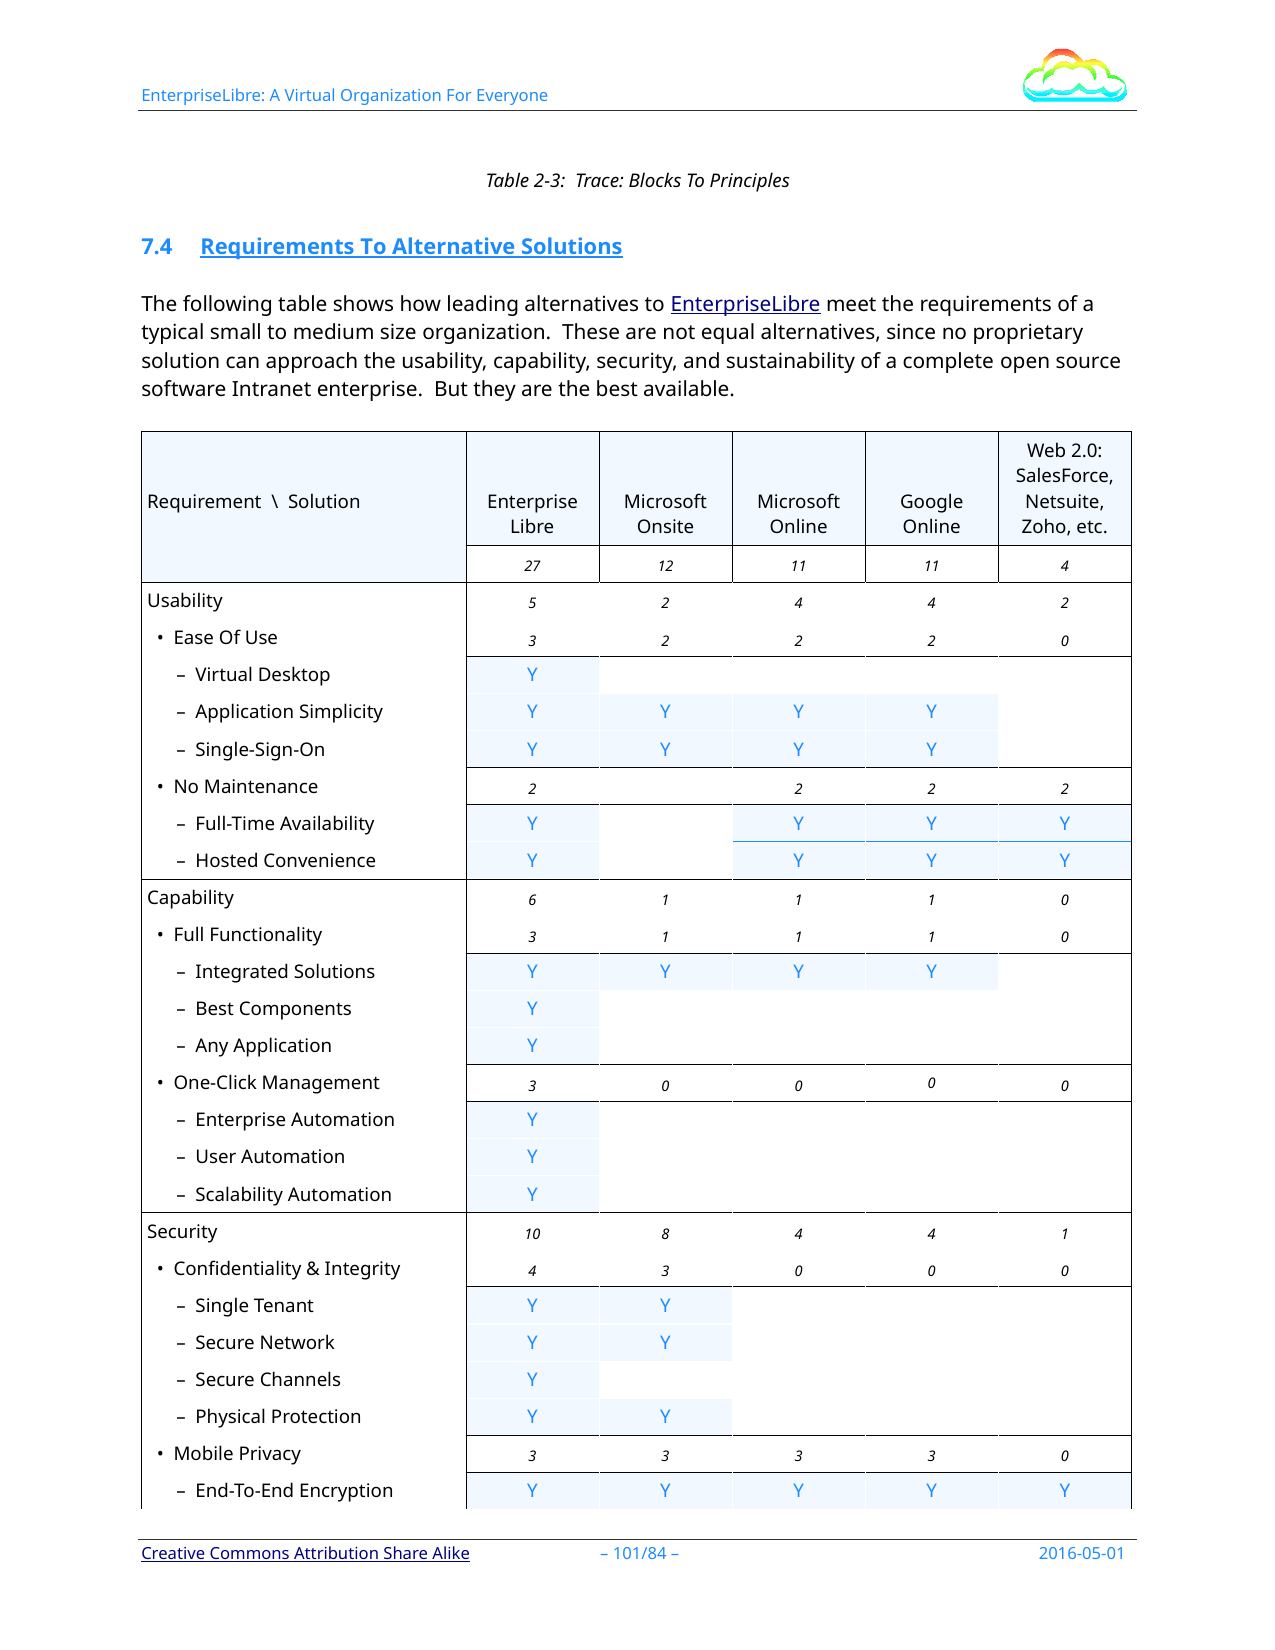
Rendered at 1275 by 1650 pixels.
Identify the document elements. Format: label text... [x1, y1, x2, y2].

table_cell 3 [733, 1436, 865, 1472]
table_cell [600, 991, 732, 1027]
table_cell [600, 1362, 732, 1398]
table_cell [999, 1102, 1131, 1138]
table_cell [600, 657, 732, 693]
table_cell 3 [600, 1250, 732, 1286]
table_cell • One-Click Management [142, 1065, 466, 1101]
table_cell Y [733, 731, 865, 767]
table_cell – Enterprise Automation [142, 1102, 466, 1138]
table_cell [733, 1028, 865, 1064]
table_cell [999, 991, 1131, 1027]
picture [1022, 47, 1128, 102]
table_cell Y [467, 1176, 599, 1212]
table_cell 2 [733, 768, 865, 804]
table_cell 10 [467, 1213, 599, 1249]
table_cell Y [999, 805, 1131, 841]
table_cell [733, 1139, 865, 1175]
table_cell 6 [467, 880, 599, 916]
table_cell 4 [866, 1213, 998, 1249]
table_cell 4 [999, 546, 1131, 582]
table_cell [866, 657, 998, 693]
table_cell Y [600, 1473, 732, 1509]
table_cell [866, 1399, 998, 1435]
table_cell [999, 1176, 1131, 1212]
table_cell 1 [866, 880, 998, 916]
table_cell 1 [733, 880, 865, 916]
table_cell 0 [999, 917, 1131, 953]
table_cell [999, 1325, 1131, 1361]
table_cell Y [467, 1139, 599, 1175]
table_cell Y [467, 731, 599, 767]
table_header Web 2.0: SalesForce, Netsuite, Zoho, etc. [999, 432, 1131, 545]
table_cell 12 [600, 546, 732, 582]
table_cell [999, 657, 1131, 693]
table_cell [142, 546, 466, 582]
table_cell Y [467, 694, 599, 730]
table_cell 3 [600, 1436, 732, 1472]
table_cell 3 [467, 1065, 599, 1101]
table_cell [999, 731, 1131, 767]
text The following table shows how leading alternatives to EnterpriseLibre meet the requirements of a typical small to medium size organization. These are not equal alternatives, since no proprietary solution can approach the usability, capability, security, and sustainability of a complete open source software Intranet enterprise. But they are the best available. [141, 289, 1134, 403]
table_cell Y [733, 1473, 865, 1509]
table_cell [999, 1399, 1131, 1435]
table_cell [600, 805, 732, 841]
table_cell • Full Functionality [142, 917, 466, 953]
table_cell [866, 1362, 998, 1398]
table_cell [733, 1399, 865, 1435]
table_cell 4 [467, 1250, 599, 1286]
table_cell Y [600, 694, 732, 730]
table_cell Y [733, 842, 865, 878]
table_cell Y [467, 1287, 599, 1323]
table_cell Y [866, 1473, 998, 1509]
table_cell [866, 1325, 998, 1361]
table_cell 1 [866, 917, 998, 953]
table_cell [600, 1176, 732, 1212]
table_cell [733, 657, 865, 693]
table_cell Capability [142, 880, 466, 916]
table_cell [866, 991, 998, 1027]
table_cell [999, 1139, 1131, 1175]
table_cell 3 [467, 620, 599, 656]
table_header Microsoft Online [733, 432, 865, 545]
table_cell 2 [733, 620, 865, 656]
table_cell 2 [866, 620, 998, 656]
table_cell • Confidentiality & Integrity [142, 1250, 466, 1286]
table_cell 0 [999, 1436, 1131, 1472]
table_cell – Secure Network [142, 1325, 466, 1361]
table_cell 27 [467, 546, 599, 582]
table_cell 2 [600, 583, 732, 619]
table_cell – Single-Sign-On [142, 731, 466, 767]
table_cell Y [600, 1287, 732, 1323]
table_cell 0 [600, 1065, 732, 1101]
table_cell [866, 1102, 998, 1138]
table_cell – Secure Channels [142, 1362, 466, 1398]
table_cell – Full-Time Availability [142, 805, 466, 841]
table_cell Y [866, 954, 998, 990]
table_cell – Best Components [142, 991, 466, 1027]
table_cell – Hosted Convenience [142, 842, 466, 878]
table_cell [866, 1176, 998, 1212]
table_cell 11 [866, 546, 998, 582]
table_cell • Ease Of Use [142, 620, 466, 656]
table_cell 4 [866, 583, 998, 619]
table_cell Y [866, 842, 998, 878]
table_cell Y [600, 954, 732, 990]
table_cell [999, 1362, 1131, 1398]
table_cell [999, 694, 1131, 730]
table_cell [999, 1028, 1131, 1064]
table_cell 1 [999, 1213, 1131, 1249]
table_cell [999, 1287, 1131, 1323]
table_cell [999, 954, 1131, 990]
table_cell 1 [600, 880, 732, 916]
table_cell [600, 1028, 732, 1064]
table_cell Y [467, 1102, 599, 1138]
table_cell Y [467, 842, 599, 878]
table_cell 0 [999, 880, 1131, 916]
table_cell Y [467, 1362, 599, 1398]
table_cell – Virtual Desktop [142, 657, 466, 693]
table_cell 0 [999, 1250, 1131, 1286]
table_cell • No Maintenance [142, 768, 466, 804]
table_cell 0 [733, 1065, 865, 1101]
table_cell 2 [467, 768, 599, 804]
table_cell [733, 1176, 865, 1212]
table_cell 1 [600, 917, 732, 953]
table_cell – Physical Protection [142, 1399, 466, 1435]
table_cell 0 [866, 1250, 998, 1286]
table_header Requirement \ Solution [142, 432, 466, 545]
table_cell Y [467, 805, 599, 841]
table_cell Y [600, 1325, 732, 1361]
table_cell [600, 1139, 732, 1175]
table_cell 2 [866, 768, 998, 804]
table_cell 0 [999, 620, 1131, 656]
table_cell [733, 991, 865, 1027]
table_header Microsoft Onsite [600, 432, 732, 545]
table_cell 3 [467, 917, 599, 953]
table_cell [733, 1102, 865, 1138]
table_cell 0 [866, 1065, 998, 1101]
table_cell – Scalability Automation [142, 1176, 466, 1212]
table_cell Y [600, 731, 732, 767]
table_cell Y [866, 731, 998, 767]
table_cell 2 [999, 583, 1131, 619]
table_cell 0 [733, 1250, 865, 1286]
text Table 2-3: Trace: Blocks To Principles [141, 168, 1134, 193]
table_cell Y [999, 1473, 1131, 1509]
table_cell 3 [866, 1436, 998, 1472]
table_cell [733, 1287, 865, 1323]
table_cell – Any Application [142, 1028, 466, 1064]
table_header Enterprise Libre [467, 432, 599, 545]
table_cell • Mobile Privacy [142, 1436, 466, 1472]
table_cell 0 [999, 1065, 1131, 1101]
subtitle Requirements To Alternative Solutions [141, 231, 1134, 260]
table_cell Y [866, 805, 998, 841]
table_cell Y [467, 657, 599, 693]
table_cell [600, 768, 732, 804]
table_cell 4 [733, 583, 865, 619]
table_cell – User Automation [142, 1139, 466, 1175]
table_cell 2 [600, 620, 732, 656]
table_cell 3 [467, 1436, 599, 1472]
table_cell 2 [999, 768, 1131, 804]
table_cell Y [866, 694, 998, 730]
table_cell – Integrated Solutions [142, 954, 466, 990]
table_cell Y [467, 954, 599, 990]
table_cell Y [733, 694, 865, 730]
table_cell – Application Simplicity [142, 694, 466, 730]
table_cell 8 [600, 1213, 732, 1249]
table_header Google Online [866, 432, 998, 545]
table_cell Y [600, 1399, 732, 1435]
table_cell [600, 1102, 732, 1138]
table_cell [733, 1362, 865, 1398]
table_cell [866, 1287, 998, 1323]
table_cell Y [467, 991, 599, 1027]
table_cell [733, 1325, 865, 1361]
table_cell Y [733, 805, 865, 841]
table_cell Usability [142, 583, 466, 619]
table_cell 4 [733, 1213, 865, 1249]
table_cell 11 [733, 546, 865, 582]
table_cell Y [467, 1399, 599, 1435]
table_cell 1 [733, 917, 865, 953]
table_cell – End-To-End Encryption [142, 1473, 466, 1509]
table_cell [866, 1139, 998, 1175]
table_cell Y [467, 1028, 599, 1064]
table_cell 5 [467, 583, 599, 619]
table_cell Y [467, 1473, 599, 1509]
table_cell [866, 1028, 998, 1064]
table_cell – Single Tenant [142, 1287, 466, 1323]
table_cell Security [142, 1213, 466, 1249]
table_cell Y [467, 1325, 599, 1361]
table_cell [600, 842, 732, 878]
table_cell Y [999, 842, 1131, 878]
table_cell Y [733, 954, 865, 990]
